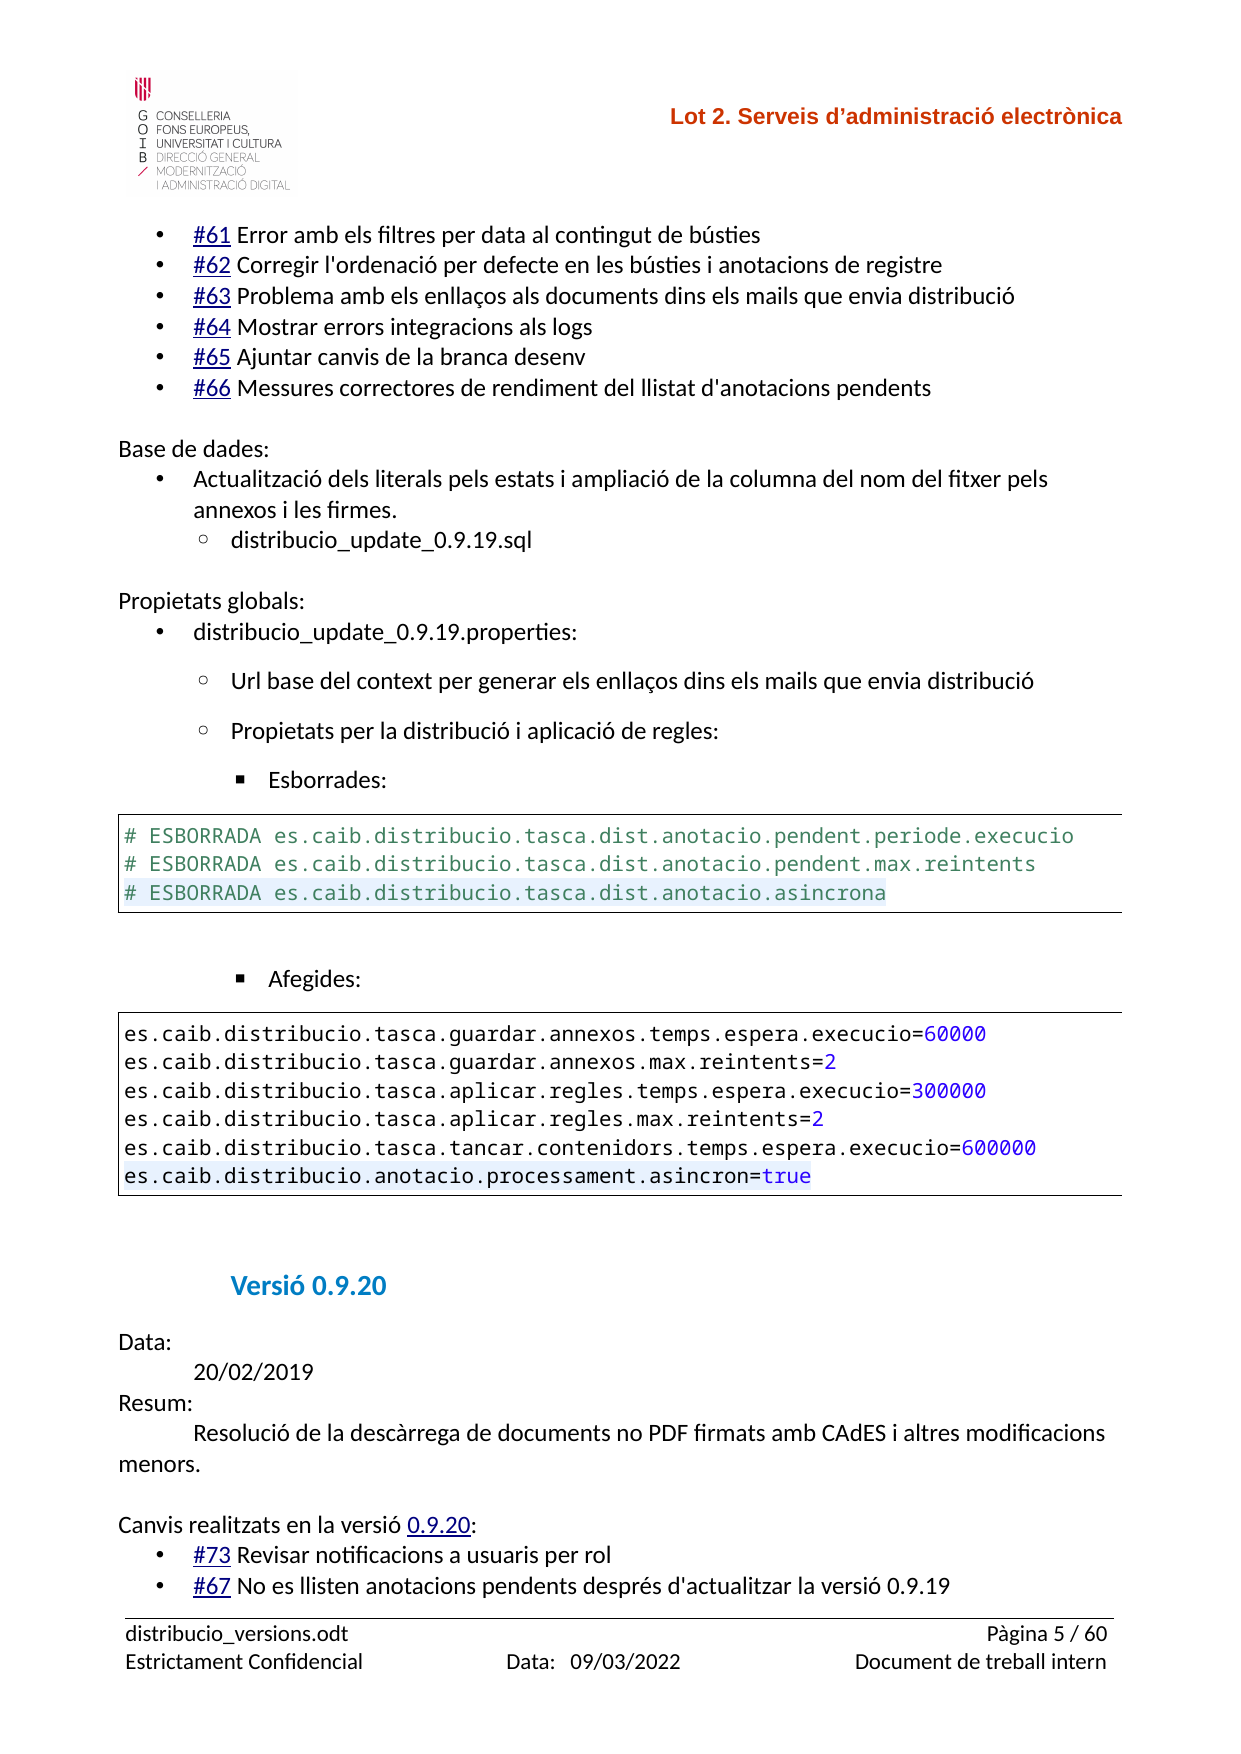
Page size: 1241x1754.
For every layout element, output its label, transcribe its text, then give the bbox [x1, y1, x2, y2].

list Actualització dels literals pels estats i ampliació de la columna del nom del fitxer pels annexos i les firmes. [156, 463, 1122, 524]
list #62 Corregir l'ordenació per defecte en les bústies i anotacions de registre [156, 250, 1122, 280]
text Data: [118, 1326, 1122, 1356]
list #64 Mostrar errors integracions als logs [156, 311, 1122, 341]
list #67 No es llisten anotacions pendents després d'actualitzar la versió 0.9.19 [156, 1570, 1122, 1601]
list Propietats per la distribució i aplicació de regles: [193, 715, 1122, 746]
text Resum: [118, 1387, 1122, 1417]
subtitle Versió 0.9.20 [153, 1267, 1122, 1302]
list #63 Problema amb els enllaços als documents dins els mails que envia distribució [156, 280, 1122, 311]
text 20/02/2019 [118, 1356, 1122, 1387]
table_header # ESBORRADA es.caib.distribucio.tasca.dist.anotacio.pendent.periode.execucio # ESBORRADA es.caib.distribucio.tasca.dist.anotacio.pendent.max.reintents # ESBORRADA es.caib.distribucio.tasca.dist.anotacio.asincrona [119, 815, 1122, 912]
table_header es.caib.distribucio.tasca.guardar.annexos.temps.espera.execucio=60000 es.caib.distribucio.tasca.guardar.annexos.max.reintents=2 es.caib.distribucio.tasca.aplicar.regles.temps.espera.execucio=300000 es.caib.distribucio.tasca.aplicar.regles.max.reintents=2 es.caib.distribucio.tasca.tancar.contenidors.temps.espera.execucio=600000 es.caib.distribucio.anotacio.processament.asincron=true [119, 1013, 1122, 1195]
text Canvis realitzats en la versió 0.9.20: [118, 1509, 1122, 1539]
list distribucio_update_0.9.19.sql [193, 524, 1122, 555]
list Afegides: [231, 963, 1122, 993]
text Resolució de la descàrrega de documents no PDF firmats amb CAdES i altres modificacions menors. [118, 1417, 1122, 1478]
picture [126, 70, 299, 197]
list #65 Ajuntar canvis de la branca desenv [156, 341, 1122, 372]
text Propietats globals: [118, 585, 1122, 616]
list Esborrades: [231, 765, 1122, 795]
list #73 Revisar notificacions a usuaris per rol [156, 1539, 1122, 1570]
text Base de dades: [118, 433, 1122, 463]
list distribucio_update_0.9.19.properties: [156, 616, 1122, 646]
list #66 Messures correctores de rendiment del llistat d'anotacions pendents [156, 372, 1122, 402]
list Url base del context per generar els enllaços dins els mails que envia distribució [193, 666, 1122, 696]
list #61 Error amb els filtres per data al contingut de bústies [156, 219, 1122, 250]
